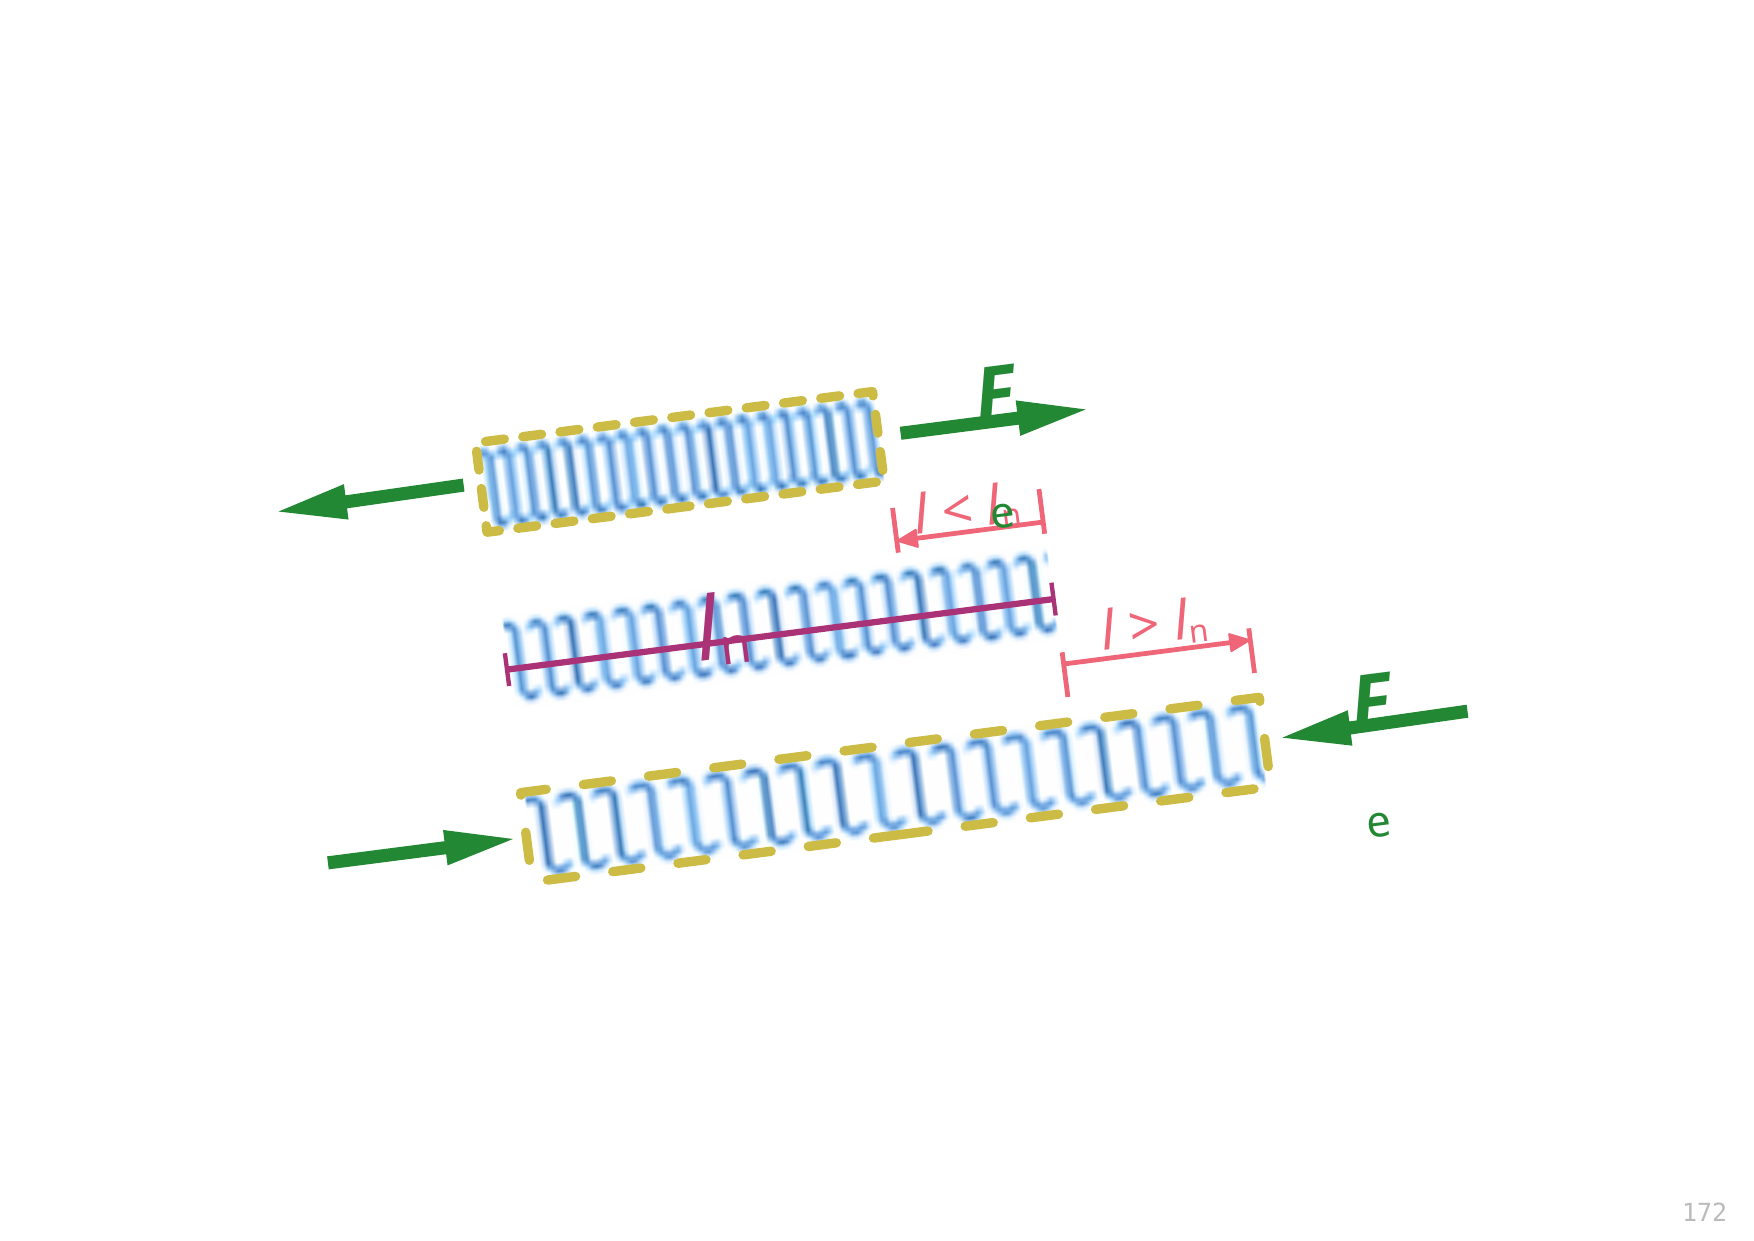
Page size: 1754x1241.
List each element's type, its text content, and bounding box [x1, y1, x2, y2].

picture [501, 592, 681, 666]
picture [759, 544, 1052, 633]
text_box [899, 400, 1086, 440]
text_box Fe [952, 325, 1054, 418]
text_box [1282, 704, 1469, 746]
picture [478, 391, 885, 533]
picture [510, 603, 1059, 710]
text_box ln [671, 552, 768, 665]
picture [525, 698, 1267, 885]
text_box [278, 478, 465, 520]
text_box Fe [1328, 633, 1430, 721]
text_box [327, 829, 513, 870]
